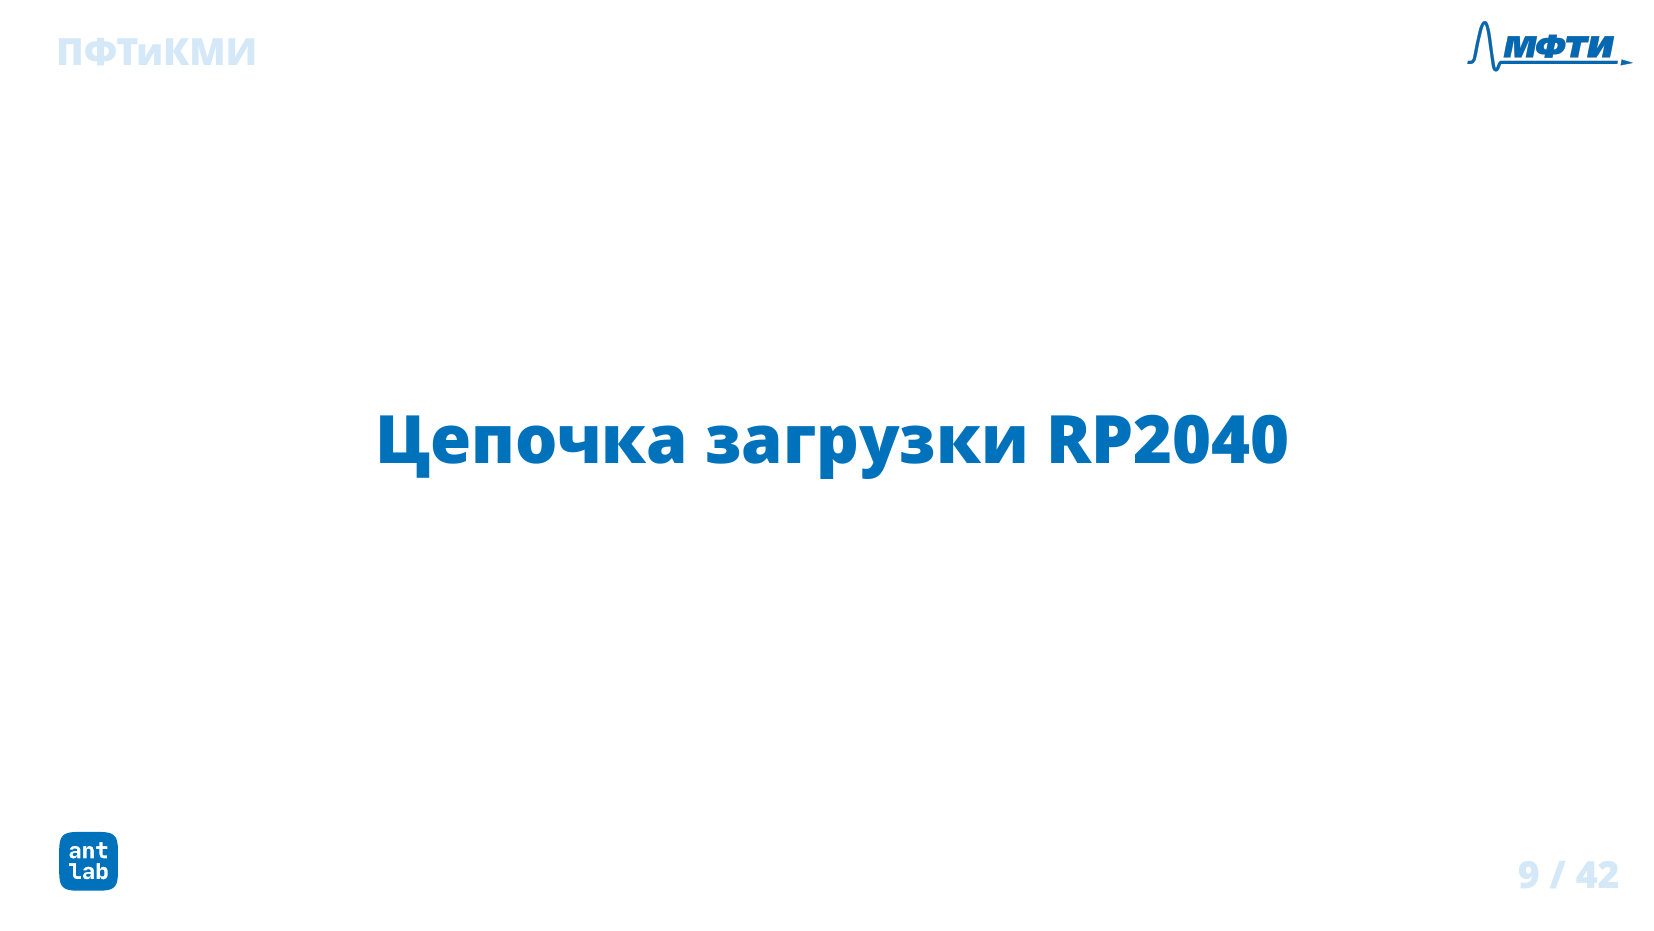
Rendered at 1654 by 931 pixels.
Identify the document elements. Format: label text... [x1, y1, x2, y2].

title Цепочка загрузки RP2040 [88, 342, 1577, 532]
picture [1446, 0, 1654, 93]
